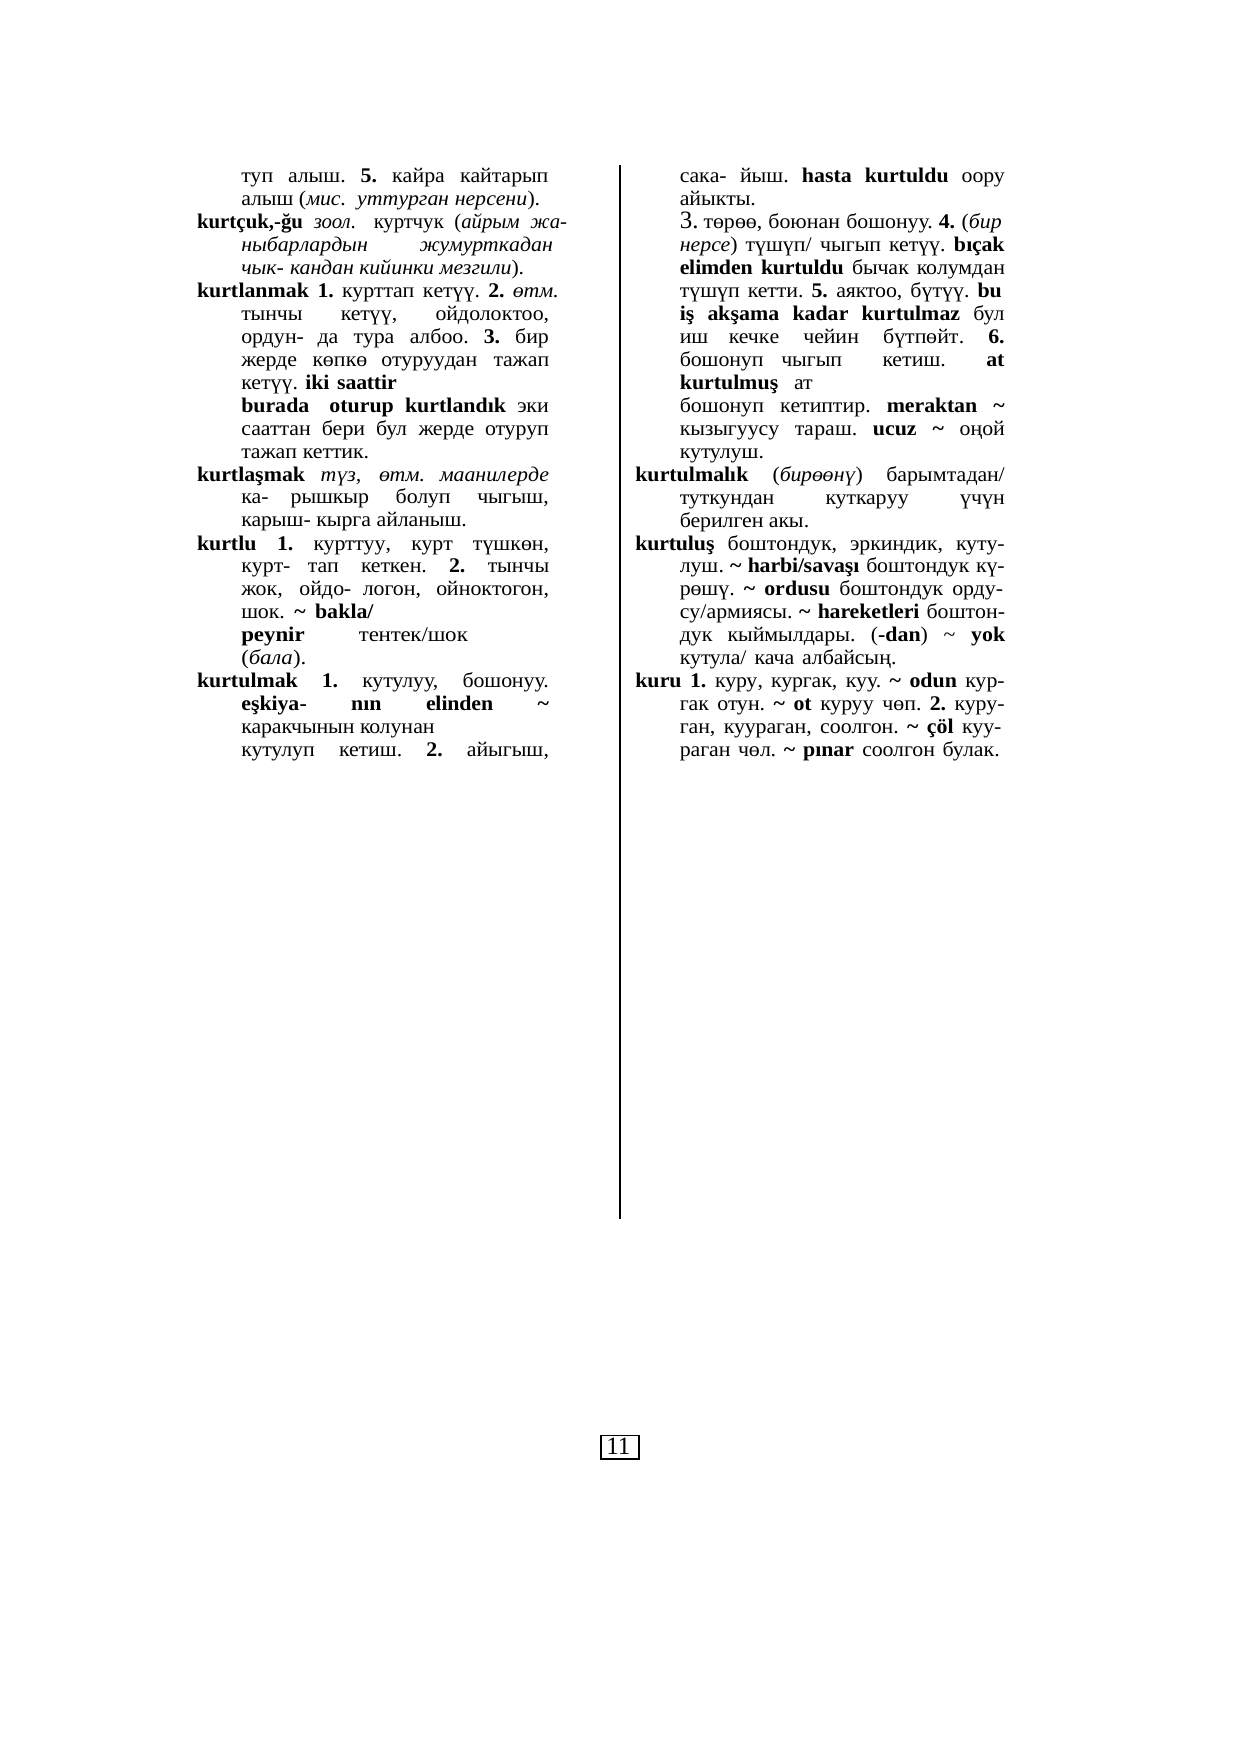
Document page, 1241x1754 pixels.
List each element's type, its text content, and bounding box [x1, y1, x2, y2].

text kurtulmak 1. кутулуу, бошонуу. eşkiya- nın elinden ~ каракчынын колунан [197, 669, 549, 738]
text kurtuluş боштондук, эркиндик, куту- луш. ~ harbi/savaşı боштондук кү- рөшү. ~ ordusu боштондук орду- [635, 532, 1005, 600]
text kurtlanmak 1. курттап кетүү. 2. өтм. [197, 279, 581, 302]
text kurtulmalık (бирөөнү) барымтадан/ туткундан куткаруу үчүн берилген акы. [635, 463, 1004, 532]
text kurtçuk,-ğu зоол. куртчук (айрым жа- [197, 210, 581, 233]
text су/армиясы. ~ hareketleri боштон- дук кыймылдары. (-dan) ~ yok кутула/ кача албайсың. [679, 601, 1005, 669]
text кутулуп кетиш. 2. айыгыш, [241, 738, 549, 761]
text burada oturup kurtlandık эки сааттан бери бул жерде отуруп тажап кеттик. [241, 394, 549, 463]
text тынчы кетүү, ойдолоктоо, ордун- да тура албоо. 3. бир жерде көпкө отуруудан тажап кетүү. iki saattir [241, 302, 549, 394]
text туп алыш. 5. кайра кайтарып алыш (мис. уттурган нерсени). [241, 164, 548, 210]
text сака- йыш. hasta kurtuldu оору айыкты. [679, 164, 1005, 210]
text бошонуп кетиптир. meraktan ~ кызыгуусу тараш. ucuz ~ оңой кутулуш. [679, 394, 1004, 463]
text нерсе) түшүп/ чыгып кетүү. bıçak elimden kurtuldu бычак колумдан түшүп кетти. 5. аяктоо, бүтүү. bu [679, 233, 1004, 302]
text kurtlu 1. курттуу, курт түшкөн, курт- тап кеткен. 2. тынчы жок, ойдо- логон, ойноктогон, шок. ~ bakla/ [197, 532, 549, 623]
text раган чөл. ~ pınar соолгон булак. [679, 738, 1005, 761]
text kuru 1. куру, кургак, куу. ~ odun кур- гак отун. ~ ot куруу чөп. 2. куру- ган, куураган, соолгон. ~ çöl куу- [635, 669, 1005, 738]
text peynir тентек/шок (бала). [241, 623, 468, 669]
text iş akşama kadar kurtulmaz бул иш кечке чейин бүтпөйт. 6. бошонуп чыгып кетиш. at kurtulmuş ат [679, 302, 1004, 394]
list төрөө, боюнан бошонуу. 4. (бир [679, 210, 1004, 233]
text ныбарлардын жумурткадан чык- кандан кийинки мезгили). [241, 233, 552, 279]
text kurtlaşmak түз, өтм. маанилерде ка- рышкыр болуп чыгыш, карыш- кырга айланыш. [197, 463, 549, 531]
